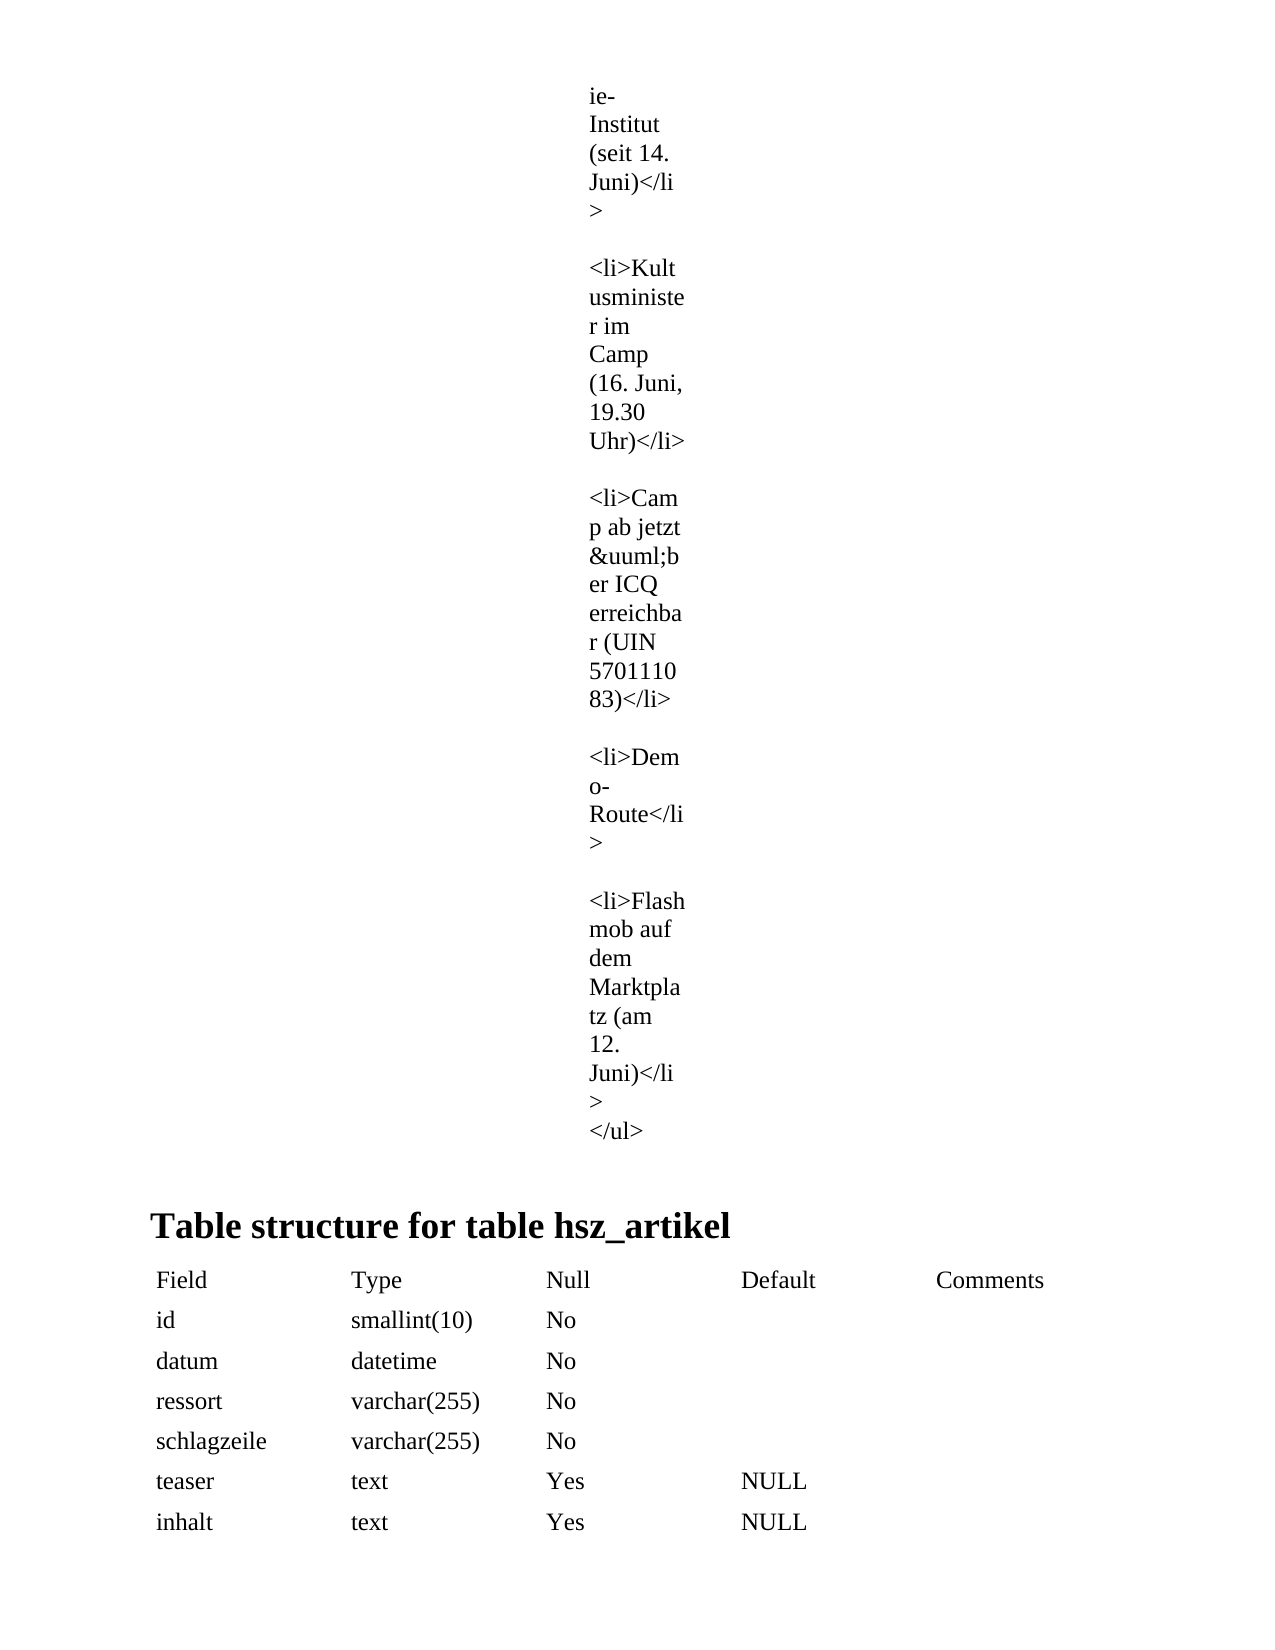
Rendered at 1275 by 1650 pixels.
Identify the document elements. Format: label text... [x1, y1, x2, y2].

table_cell [258, 75, 367, 1179]
table_cell No [540, 1420, 735, 1461]
table_cell [475, 75, 583, 1179]
table_cell [692, 75, 800, 1179]
table_cell id [150, 1300, 345, 1340]
table_cell [930, 1501, 1125, 1541]
table_cell varchar(255) [345, 1380, 540, 1420]
table_cell [908, 75, 1017, 1179]
table_cell Yes [540, 1501, 735, 1541]
table_cell No [540, 1300, 735, 1340]
table_cell No [540, 1340, 735, 1380]
table_cell ressort [150, 1380, 345, 1420]
table_cell inhalt [150, 1501, 345, 1541]
table_cell text [345, 1461, 540, 1501]
table_cell NULL [735, 1461, 930, 1501]
table_cell [735, 1340, 930, 1380]
table_cell [930, 1461, 1125, 1501]
text Table structure for table hsz_artikel [150, 1204, 1125, 1247]
table_cell [930, 1420, 1125, 1461]
table_cell [150, 75, 258, 1179]
table_header Type [345, 1260, 540, 1300]
table_header Field [150, 1260, 345, 1300]
table_cell [930, 1380, 1125, 1420]
table_cell varchar(255) [345, 1420, 540, 1461]
table_header Null [540, 1260, 735, 1300]
table_cell ie-Institut (seit 14. Juni)</li> <li>Kultusminister im Camp (16. Juni, 19.30 Uhr)</li> <li>Camp ab jetzt &uuml;ber ICQ erreichbar (UIN 570111083)</li> <li>Demo-Route</li> <li>Flashmob auf dem Marktplatz (am 12. Juni)</li> </ul> [583, 75, 692, 1179]
table_cell [735, 1300, 930, 1340]
table_cell datum [150, 1340, 345, 1380]
table_header Default [735, 1260, 930, 1300]
table_cell [930, 1340, 1125, 1380]
table_cell schlagzeile [150, 1420, 345, 1461]
table_cell [1017, 75, 1125, 1179]
table_cell [930, 1300, 1125, 1340]
table_header Comments [930, 1260, 1125, 1300]
table_cell datetime [345, 1340, 540, 1380]
table_cell text [345, 1501, 540, 1541]
table_cell [800, 75, 908, 1179]
table_cell teaser [150, 1461, 345, 1501]
table_cell No [540, 1380, 735, 1420]
table_cell [367, 75, 475, 1179]
table_cell NULL [735, 1501, 930, 1541]
table_cell smallint(10) [345, 1300, 540, 1340]
table_cell Yes [540, 1461, 735, 1501]
table_cell [735, 1380, 930, 1420]
table_cell [735, 1420, 930, 1461]
